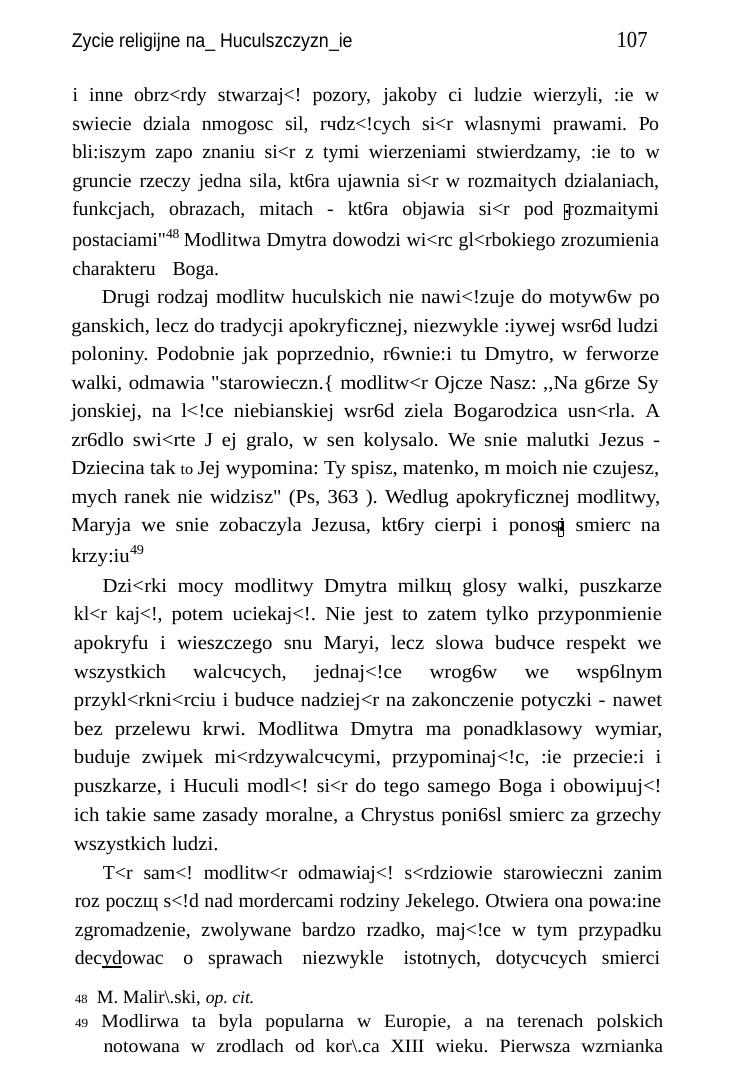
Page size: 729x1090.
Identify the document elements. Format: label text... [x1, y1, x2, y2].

text • [559, 522, 563, 536]
text Zycie religijne па_ Huculszczyzn_ie 107 [72, 26, 674, 52]
text Drugi rodzaj modlitw huculskich nie nawi<!zuje do motyw6w po­ ganskich, lecz do tradycji apokryficznej, niezwykle :iywej wsr6d ludzi poloniny. Podobnie jak poprzednio, r6wnie:i tu Dmytro, w ferworze walki, odmawia "starowieczn.{ modlitw<r Ojcze Nasz: ,,Na g6rze Sy­ jonskiej, na l<!ce niebianskiej wsr6d ziela Bogarodzica usn<rla. А zr6dlo swi<rte J ej gralo, w sen kolysalo. We snie malutki Jezus - Dziecina tak to Jej wypomina: Ту spisz, matenko, m moich nie czujesz, mych ranek nie widzisz" (Ps, 363 ). Wedlug apokryficznej modlitwy, Maryja we snie zobaczyla Jezusa, kt6ry cierpi і рonosi smierc na krzy:iu49 [71, 286, 660, 567]
text T<r sam<! modlitw<r odmawiaj<! s<rdziowie starowieczni zanim roz­ poczщ s<!d nad mordercami rodziny Jekelego. Otwiera ona powa:ine zgromadzenie, zwolywane bardzo rzadko, maj<!ce w tym przypadku decydowac о sprawach niezwykle istotnych, dotycчcych smierci [74, 861, 662, 969]
text Dzi<rki mocy modlitwy Dmytra milkщ glosy walki, puszkarze kl<r­ kaj<!, potem uciekaj<!. Nie jest to zatem tylko przyponmienie apokryfu і wieszczego snu Maryi, lecz slowa budчce respekt we wszystkich walcчcych, jednaj<!ce wrog6w we wsp6lnym przykl<rkni<rciu і budчce nadziej<r na zakonczenie potyczki - nawet bez przelewu krwi. Modlitwa Dmytra ma ponadklasowy wymiar, buduje zwiµek mi<rdzywalcчcymi, przypominaj<!c, :іе przecie:i і puszkarze, і Huculi modl<! si<r do tego samego Boga і obowiµuj<! ich takie same zasady moralne, а Chrystus poni6sl smierc za grzechy wszystkich ludzi. [74, 574, 662, 854]
text 49 Modlirwa ta byla popularna w Europie, а na terenach polskich notowana w zrodlach od kor\.ca ХІІІ wieku. Pierwsza wzrnianka [75, 1010, 664, 1056]
text 48 М. Malir\.ski, ор. cit. [75, 986, 674, 1007]
text і inne obrz<rdy stwarzaj<! pozory, jakoby сі ludzie wierzyli, :іе w swiecie dziala nmogosc sil, rчdz<!cych si<r wlasnymi prawami. Ро bli:iszym zapo­ znaniu si<r z tymi wierzeniami stwierdzamy, :іе to w gruncie rzeczy jedna sila, kt6ra ujawnia si<r w rozmaitych dzialaniach, funkcjach, obrazach, mitach - kt6ra objawia si<r pod rozmaitymi postaciami"48 Modlitwa Dmytra dowodzi wi<rc gl<rbokiego zrozumienia charakteru Boga. [72, 83, 659, 280]
text • [565, 205, 569, 219]
